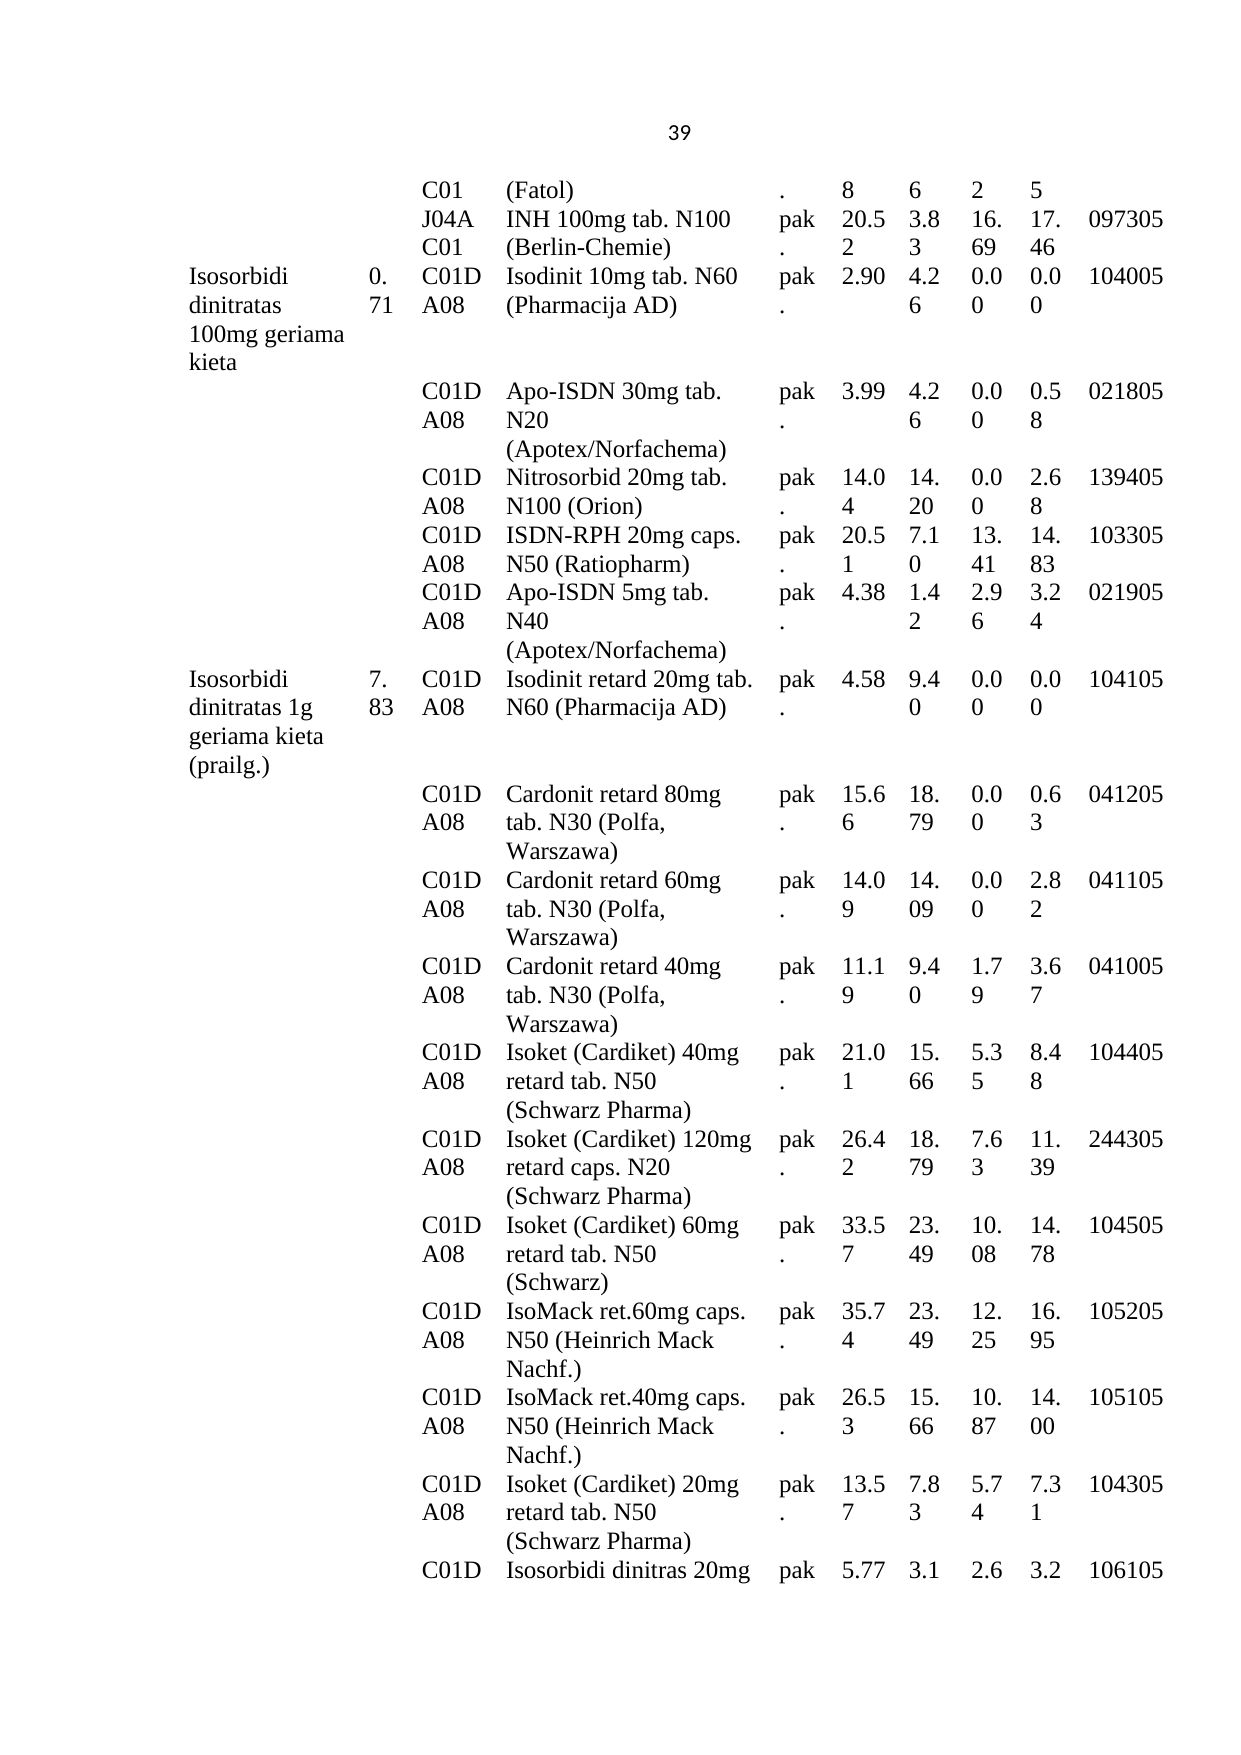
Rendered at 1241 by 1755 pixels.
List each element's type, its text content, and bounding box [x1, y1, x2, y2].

table_cell C01 [410, 175, 494, 204]
table_cell 0.00 [960, 865, 1018, 951]
table_cell 15.66 [897, 1038, 960, 1124]
table_cell [177, 1555, 357, 1584]
table_cell 8 [830, 175, 897, 204]
table_cell Isoket (Cardiket) 120mg retard caps. N20 (Schwarz Pharma) [495, 1124, 768, 1210]
table_cell 021905 [1077, 578, 1181, 664]
table_cell ISDN-RPH 20mg caps. N50 (Ratiopharm) [495, 520, 768, 577]
table_cell 0.00 [1019, 664, 1077, 779]
table_cell 2.90 [830, 261, 897, 376]
table_cell 3.1 [897, 1555, 960, 1584]
table_cell 14.00 [1019, 1383, 1077, 1469]
table_cell 105105 [1077, 1383, 1181, 1469]
table_cell C01D A08 [410, 261, 494, 376]
table_cell 3.83 [897, 204, 960, 261]
table_cell 9.40 [897, 951, 960, 1037]
table_cell Apo-ISDN 30mg tab. N20 (Apotex/Norfachema) [495, 376, 768, 462]
table_cell 3.67 [1019, 951, 1077, 1037]
table_cell pak. [768, 951, 830, 1037]
table_cell pak. [768, 376, 830, 462]
table_cell 104105 [1077, 664, 1181, 779]
table_cell C01D A08 [410, 1296, 494, 1382]
table_cell [177, 1296, 357, 1382]
table_cell 0.00 [960, 376, 1018, 462]
table_cell 7.10 [897, 520, 960, 577]
table_cell [357, 520, 410, 577]
table_cell 0.00 [960, 463, 1018, 520]
table_cell Cardonit retard 60mg tab. N30 (Polfa, Warszawa) [495, 865, 768, 951]
table_cell pak [768, 1555, 830, 1584]
table_cell 4.38 [830, 578, 897, 664]
table_cell 16.69 [960, 204, 1018, 261]
table_cell 1.79 [960, 951, 1018, 1037]
table_cell [177, 1038, 357, 1124]
table_cell [177, 1210, 357, 1296]
table_cell 23.49 [897, 1210, 960, 1296]
table_cell 14.04 [830, 463, 897, 520]
table_cell Nitrosorbid 20mg tab. N100 (Orion) [495, 463, 768, 520]
table_cell 104405 [1077, 1038, 1181, 1124]
table_cell C01D A08 [410, 951, 494, 1037]
table_cell 5.77 [830, 1555, 897, 1584]
table_cell 15.66 [830, 779, 897, 865]
table_cell 26.42 [830, 1124, 897, 1210]
table_cell 13.57 [830, 1469, 897, 1555]
table_cell [357, 376, 410, 462]
table_cell IsoMack ret.60mg caps. N50 (Heinrich Mack Nachf.) [495, 1296, 768, 1382]
table_cell 6 [897, 175, 960, 204]
table_cell Isosorbidi dinitras 20mg [495, 1555, 768, 1584]
table_cell 14.20 [897, 463, 960, 520]
table_cell pak. [768, 1210, 830, 1296]
table_cell [177, 1383, 357, 1469]
table_cell 0.71 [357, 261, 410, 376]
table_cell 23.49 [897, 1296, 960, 1382]
table_cell [177, 520, 357, 577]
table_cell 18.79 [897, 1124, 960, 1210]
table_cell 14.09 [897, 865, 960, 951]
table_cell [177, 175, 357, 204]
table_cell C01D A08 [410, 463, 494, 520]
table_cell [357, 1124, 410, 1210]
table_cell [357, 204, 410, 261]
table_cell 4.58 [830, 664, 897, 779]
table_cell 7.63 [960, 1124, 1018, 1210]
table_cell INH 100mg tab. N100 (Berlin-Chemie) [495, 204, 768, 261]
table_cell 3.99 [830, 376, 897, 462]
table_cell C01D A08 [410, 865, 494, 951]
table_cell 097305 [1077, 204, 1181, 261]
table_cell [357, 578, 410, 664]
table_cell C01D A08 [410, 779, 494, 865]
table_cell pak. [768, 520, 830, 577]
table_cell [357, 865, 410, 951]
table_cell C01D A08 [410, 1210, 494, 1296]
table_cell 106105 [1077, 1555, 1181, 1584]
table_cell 5.35 [960, 1038, 1018, 1124]
table_cell 12.25 [960, 1296, 1018, 1382]
table_cell [1077, 175, 1181, 204]
table_cell pak. [768, 1383, 830, 1469]
table_cell [357, 1555, 410, 1584]
table_cell 041005 [1077, 951, 1181, 1037]
table_cell [177, 1124, 357, 1210]
table_cell 104505 [1077, 1210, 1181, 1296]
table_cell 1.42 [897, 578, 960, 664]
table_cell [357, 1469, 410, 1555]
table_cell 0.00 [960, 664, 1018, 779]
table_cell 0.58 [1019, 376, 1077, 462]
table_cell 21.01 [830, 1038, 897, 1124]
table_cell pak. [768, 664, 830, 779]
table_cell 139405 [1077, 463, 1181, 520]
table_cell C01D A08 [410, 520, 494, 577]
table_cell pak. [768, 463, 830, 520]
table_cell 33.57 [830, 1210, 897, 1296]
table_cell 2.82 [1019, 865, 1077, 951]
table_cell 8.48 [1019, 1038, 1077, 1124]
table_cell 2.6 [960, 1555, 1018, 1584]
table_cell (Fatol) [495, 175, 768, 204]
table_cell [177, 463, 357, 520]
table_cell 7.83 [357, 664, 410, 779]
table_cell 15.66 [897, 1383, 960, 1469]
table_cell [357, 1210, 410, 1296]
table_cell 7.31 [1019, 1469, 1077, 1555]
table_cell 11.39 [1019, 1124, 1077, 1210]
table_cell [177, 779, 357, 865]
table_cell . [768, 175, 830, 204]
table_cell 14.83 [1019, 520, 1077, 577]
table_cell Isodinit 10mg tab. N60 (Pharmacija AD) [495, 261, 768, 376]
table_cell 20.51 [830, 520, 897, 577]
table_cell 104005 [1077, 261, 1181, 376]
table_cell 35.74 [830, 1296, 897, 1382]
table_cell Apo-ISDN 5mg tab. N40 (Apotex/Norfachema) [495, 578, 768, 664]
table_cell C01D A08 [410, 1124, 494, 1210]
table_cell C01D A08 [410, 1038, 494, 1124]
table_cell 10.08 [960, 1210, 1018, 1296]
table_cell 2.96 [960, 578, 1018, 664]
table_cell C01D A08 [410, 578, 494, 664]
table_cell 16.95 [1019, 1296, 1077, 1382]
table_cell Isoket (Cardiket) 40mg retard tab. N50 (Schwarz Pharma) [495, 1038, 768, 1124]
table_cell 13.41 [960, 520, 1018, 577]
table_cell [357, 951, 410, 1037]
table_cell 14.09 [830, 865, 897, 951]
table_cell Cardonit retard 40mg tab. N30 (Polfa, Warszawa) [495, 951, 768, 1037]
table_cell [177, 865, 357, 951]
table_cell pak. [768, 204, 830, 261]
table_cell pak. [768, 1124, 830, 1210]
table_cell Isosorbidi dinitratas 100mg geriama kieta [177, 261, 357, 376]
table_cell 14.78 [1019, 1210, 1077, 1296]
table_cell [357, 463, 410, 520]
table_cell 0.63 [1019, 779, 1077, 865]
table_cell 20.52 [830, 204, 897, 261]
table_cell [177, 578, 357, 664]
table_cell 10.87 [960, 1383, 1018, 1469]
table_cell 021805 [1077, 376, 1181, 462]
table_cell [177, 951, 357, 1037]
table_cell IsoMack ret.40mg caps. N50 (Heinrich Mack Nachf.) [495, 1383, 768, 1469]
table_cell C01D A08 [410, 376, 494, 462]
table_cell pak. [768, 261, 830, 376]
table_cell C01D A08 [410, 664, 494, 779]
table_cell 26.53 [830, 1383, 897, 1469]
table_cell 2.68 [1019, 463, 1077, 520]
table_cell pak. [768, 1469, 830, 1555]
table_cell [357, 1296, 410, 1382]
table_cell 104305 [1077, 1469, 1181, 1555]
table_cell [177, 376, 357, 462]
table_cell 0.00 [1019, 261, 1077, 376]
table_cell C01D [410, 1555, 494, 1584]
table_cell [357, 1383, 410, 1469]
table_cell 4.26 [897, 376, 960, 462]
table_cell 9.40 [897, 664, 960, 779]
table_cell 2 [960, 175, 1018, 204]
table_cell Isoket (Cardiket) 20mg retard tab. N50 (Schwarz Pharma) [495, 1469, 768, 1555]
table_cell pak. [768, 1038, 830, 1124]
table_cell 5 [1019, 175, 1077, 204]
table_cell 17.46 [1019, 204, 1077, 261]
table_cell 0.00 [960, 261, 1018, 376]
table_cell [357, 779, 410, 865]
table_cell C01D A08 [410, 1383, 494, 1469]
table_cell 3.24 [1019, 578, 1077, 664]
table_cell pak. [768, 865, 830, 951]
table_cell J04A C01 [410, 204, 494, 261]
table_cell 0.00 [960, 779, 1018, 865]
table_cell 18.79 [897, 779, 960, 865]
table_cell 244305 [1077, 1124, 1181, 1210]
table_cell 041205 [1077, 779, 1181, 865]
table_cell pak. [768, 779, 830, 865]
table_cell Isoket (Cardiket) 60mg retard tab. N50 (Schwarz) [495, 1210, 768, 1296]
table_cell 11.19 [830, 951, 897, 1037]
table_cell 041105 [1077, 865, 1181, 951]
table_cell [357, 175, 410, 204]
table_cell 103305 [1077, 520, 1181, 577]
table_cell pak. [768, 1296, 830, 1382]
table_cell [177, 204, 357, 261]
table_cell Isodinit retard 20mg tab. N60 (Pharmacija AD) [495, 664, 768, 779]
table_cell [177, 1469, 357, 1555]
table_cell C01D A08 [410, 1469, 494, 1555]
table_cell pak. [768, 578, 830, 664]
table_cell Cardonit retard 80mg tab. N30 (Polfa, Warszawa) [495, 779, 768, 865]
table_cell 3.2 [1019, 1555, 1077, 1584]
table_cell 4.26 [897, 261, 960, 376]
table_cell Isosorbidi dinitratas 1g geriama kieta (prailg.) [177, 664, 357, 779]
table_cell 105205 [1077, 1296, 1181, 1382]
table_cell 7.83 [897, 1469, 960, 1555]
table_cell 5.74 [960, 1469, 1018, 1555]
table_cell [357, 1038, 410, 1124]
